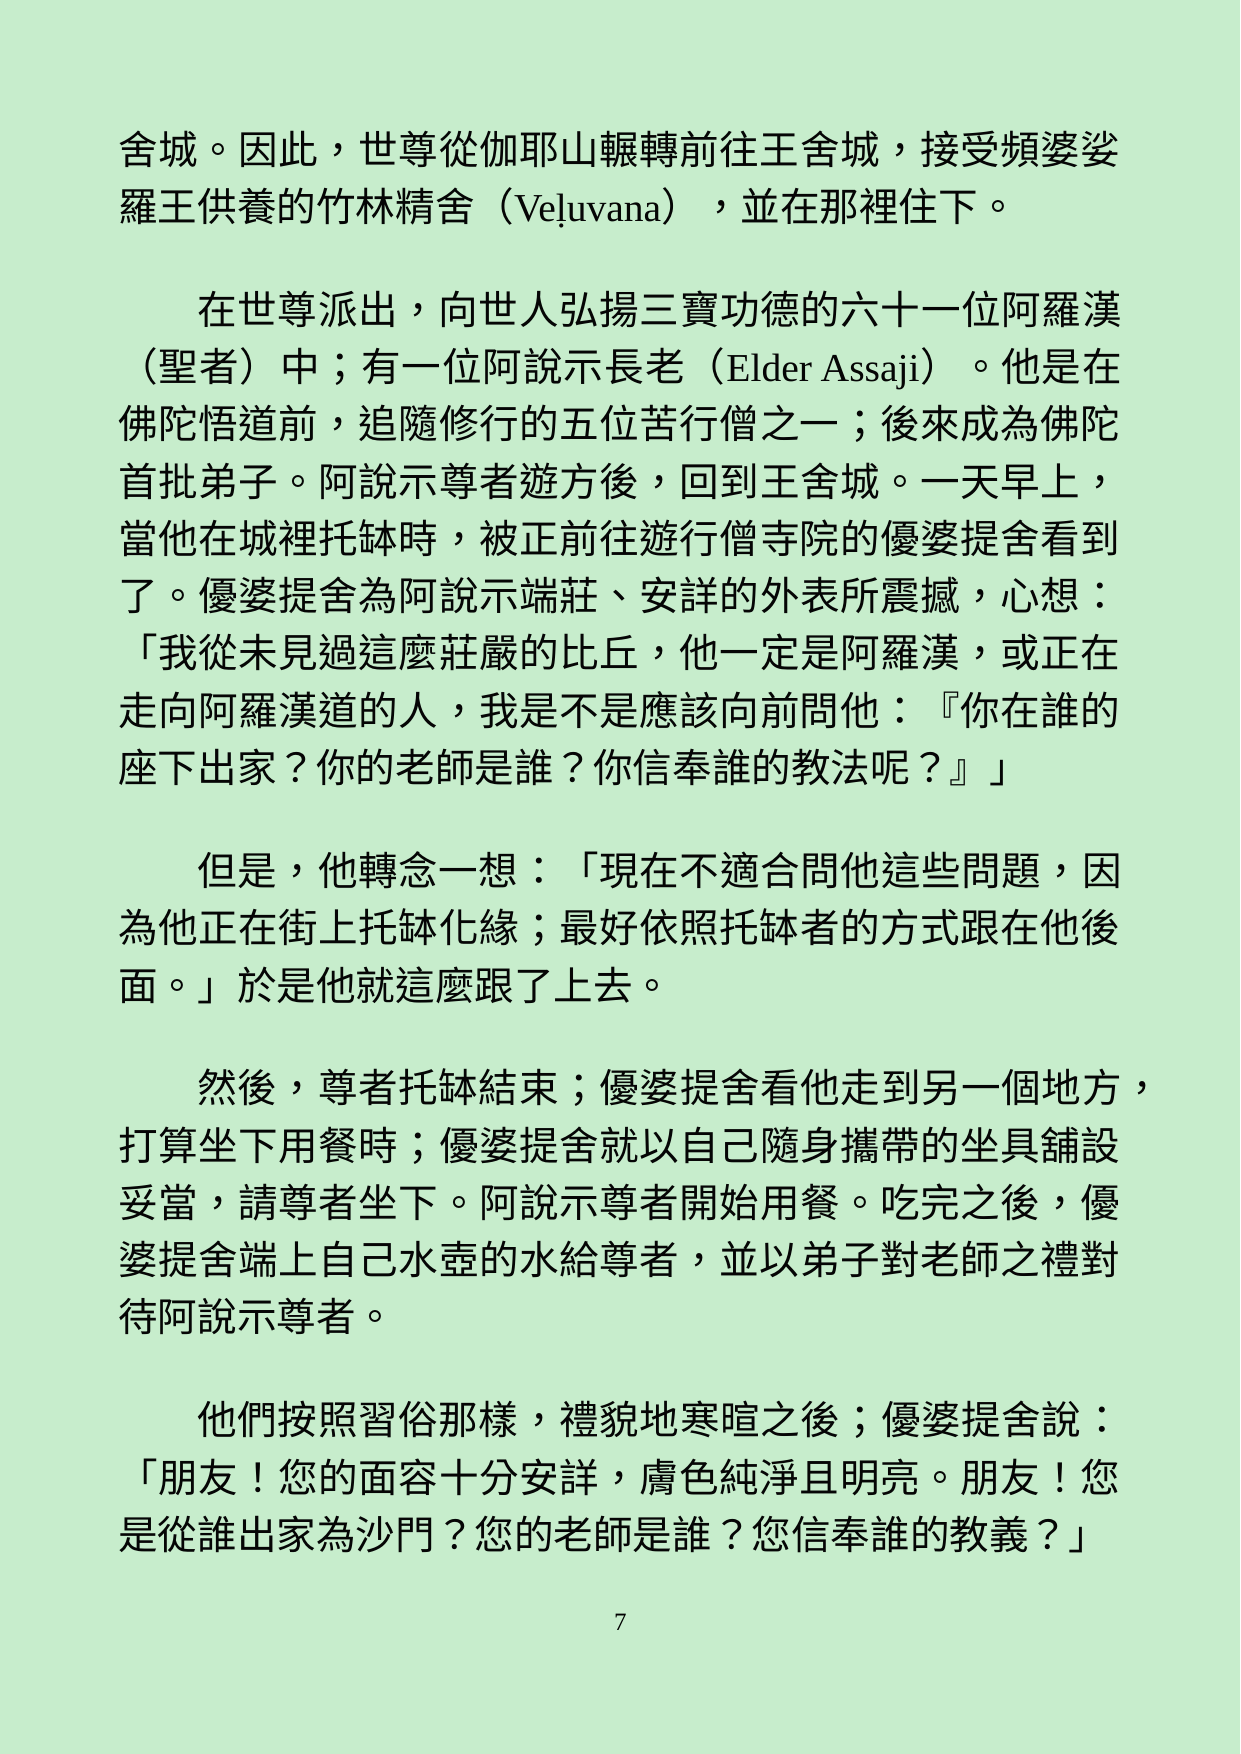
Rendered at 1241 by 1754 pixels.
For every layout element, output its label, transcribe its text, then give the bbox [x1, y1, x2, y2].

text 在世尊派出，向世人弘揚三寶功德的六十一位阿羅漢（聖者）中；有一位阿說示長老（Elder Assaji）。他是在佛陀悟道前，追隨修行的五位苦行僧之一；後來成為佛陀首批弟子。阿說示尊者遊方後，回到王舍城。一天早上，當他在城裡托缽時，被正前往遊行僧寺院的優婆提舍看到了。優婆提舍為阿說示端莊、安詳的外表所震撼，心想：「我從未見過這麼莊嚴的比丘，他一定是阿羅漢，或正在走向阿羅漢道的人，我是不是應該向前問他：『你在誰的座下出家？你的老師是誰？你信奉誰的教法呢？』」 [118, 278, 1122, 794]
text 他們按照習俗那樣，禮貌地寒暄之後；優婆提舍說：「朋友！您的面容十分安詳，膚色純淨且明亮。朋友！您是從誰出家為沙門？您的老師是誰？您信奉誰的教義？」 [118, 1389, 1122, 1561]
text 但是，他轉念一想：「現在不適合問他這些問題，因為他正在街上托缽化緣；最好依照托缽者的方式跟在他後面。」於是他就這麼跟了上去。 [118, 839, 1122, 1011]
text 然後，尊者托缽結束；優婆提舍看他走到另一個地方，打算坐下用餐時；優婆提舍就以自己隨身攜帶的坐具舖設妥當，請尊者坐下。阿說示尊者開始用餐。吃完之後，優婆提舍端上自己水壺的水給尊者，並以弟子對老師之禮對待阿說示尊者。 [118, 1057, 1122, 1343]
text 舍城。因此，世尊從伽耶山輾轉前往王舍城，接受頻婆娑羅王供養的竹林精舍（Veḷuvana），並在那裡住下。 [118, 118, 1122, 233]
